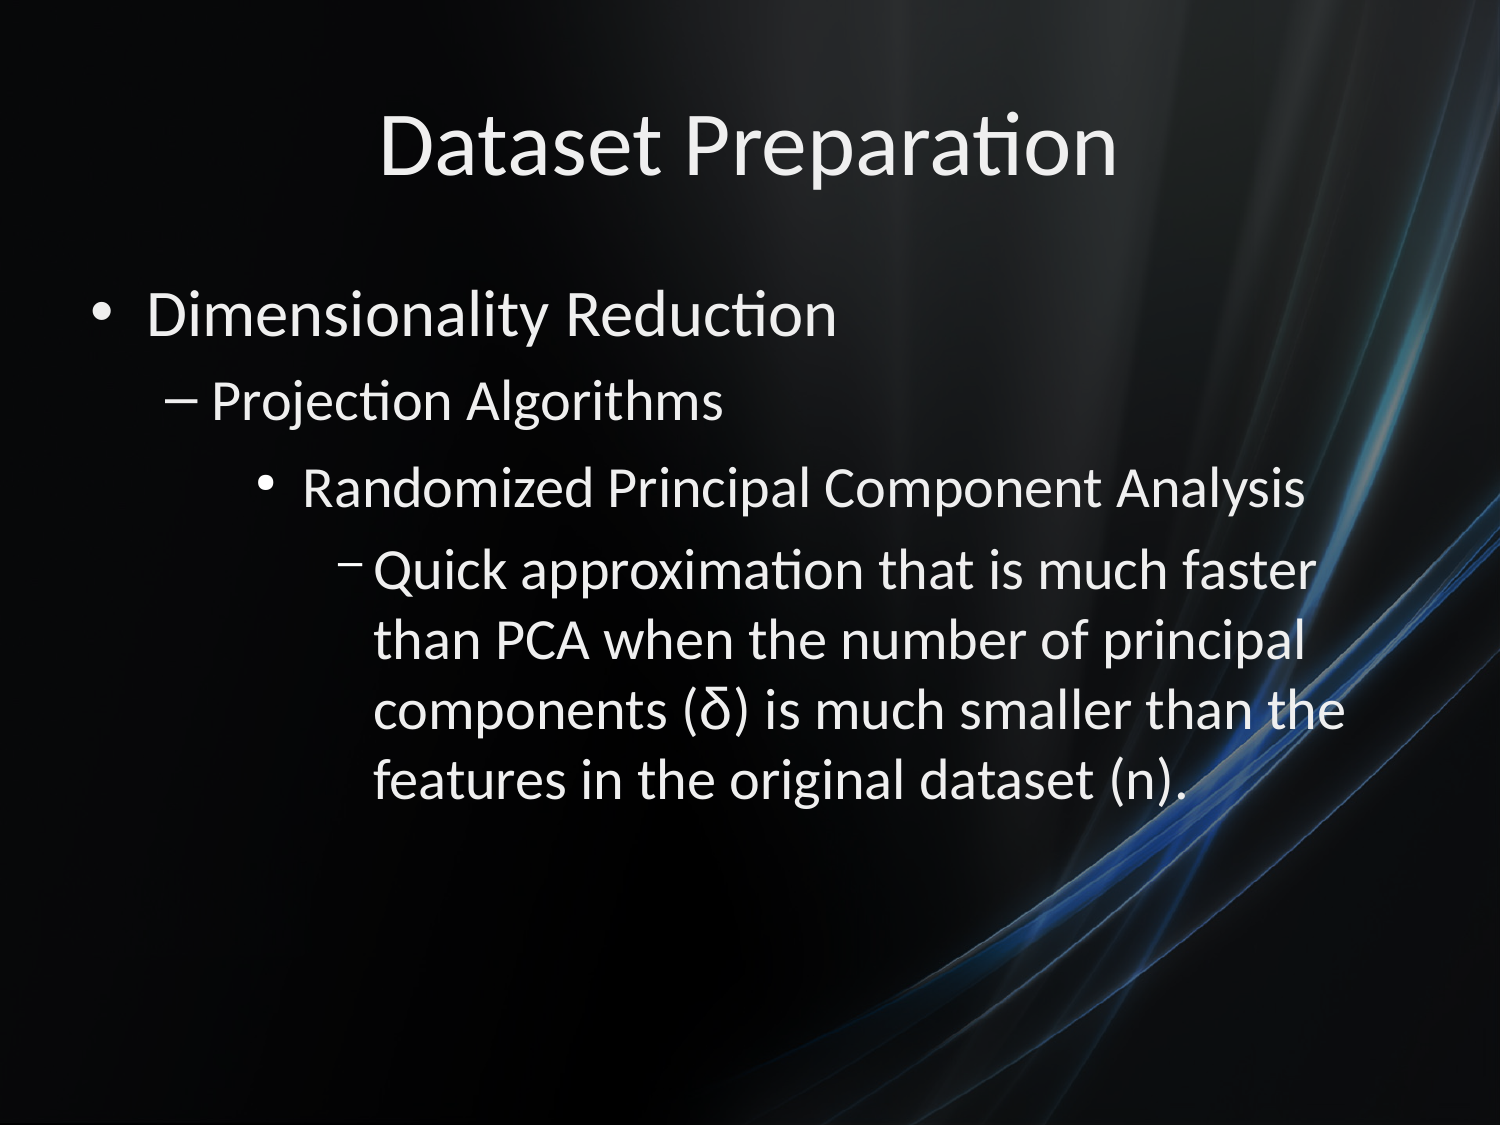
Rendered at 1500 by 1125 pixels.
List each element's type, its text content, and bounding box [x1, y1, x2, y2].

picture [0, 0, 1500, 1125]
title Dataset Preparation [75, 45, 1425, 233]
list Dimensionality Reduction Projection Algorithms Randomized Principal Component Analysis Quick approximation that is much faster than PCA when the number of principal components (δ) is much smaller than the features in the original dataset (n). [75, 262, 1425, 1005]
